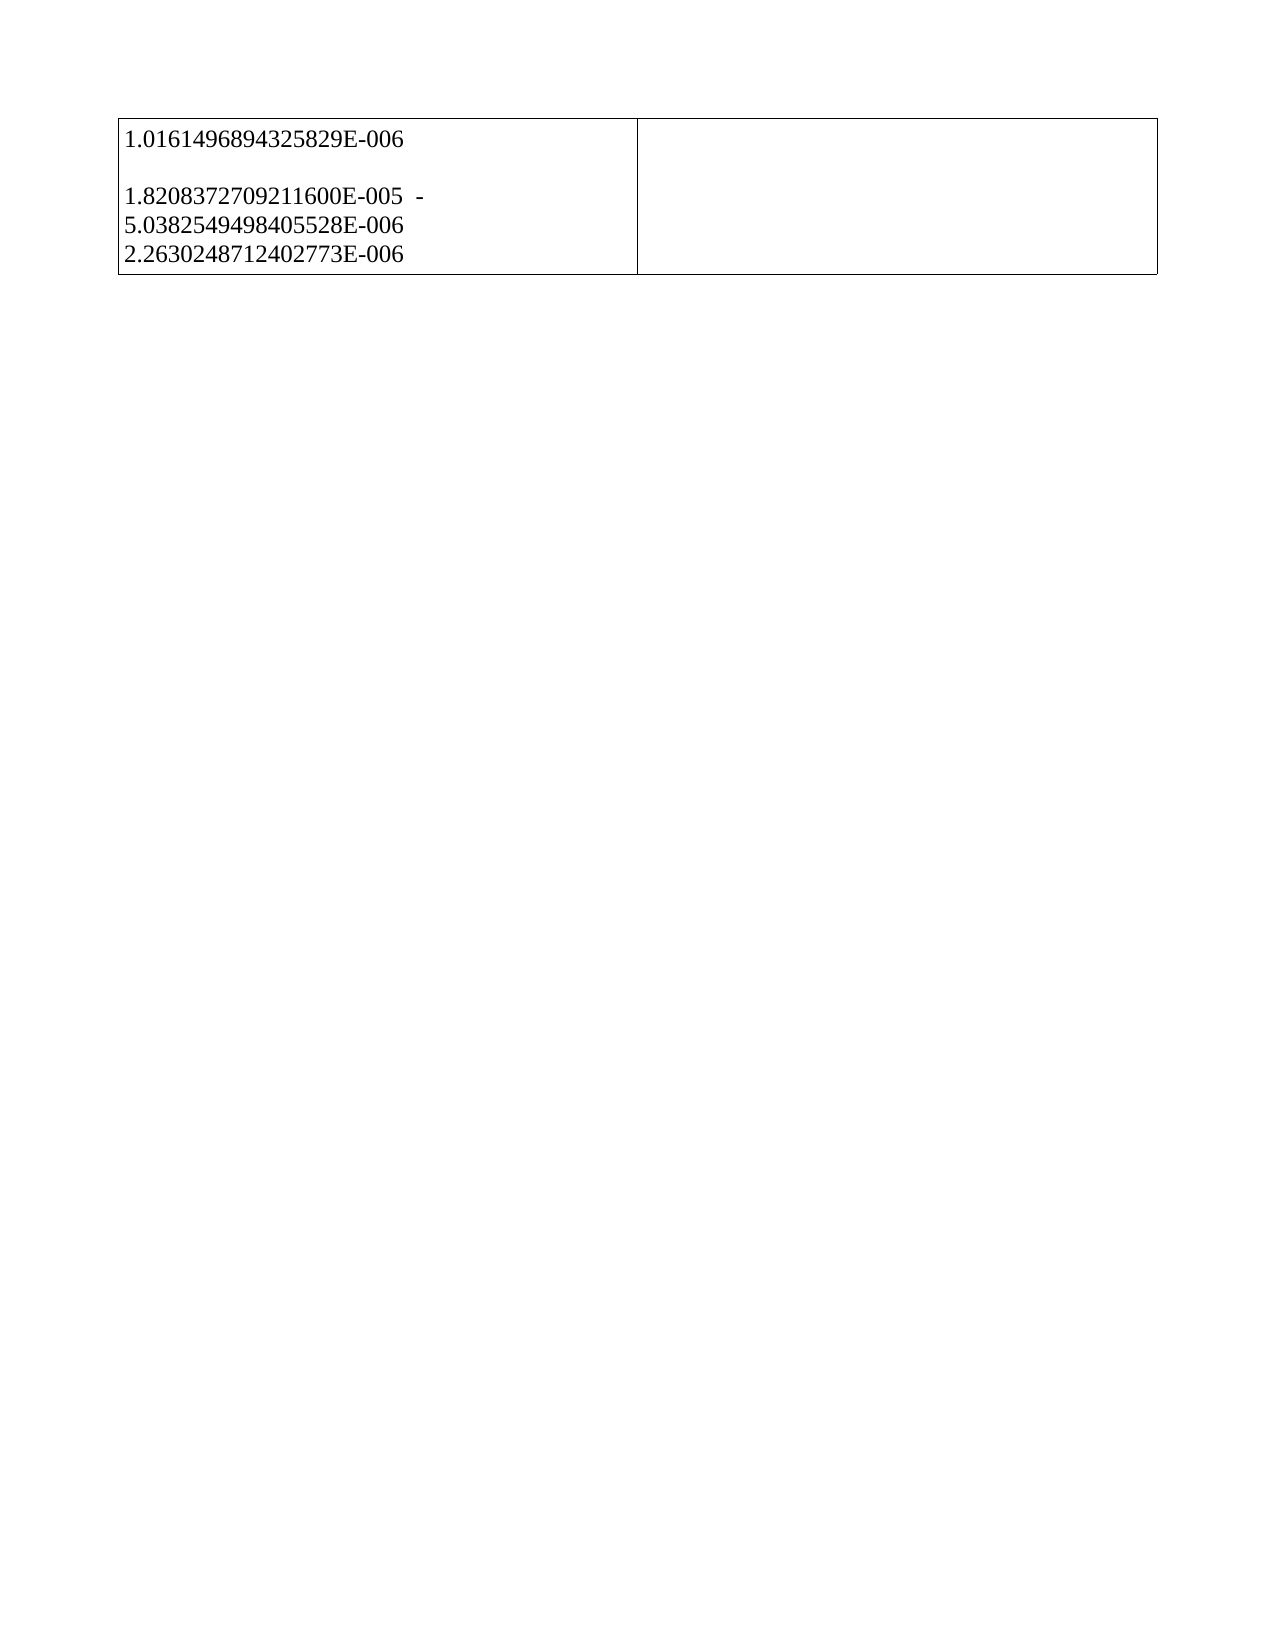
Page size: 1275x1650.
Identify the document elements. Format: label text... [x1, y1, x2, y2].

table_cell [638, 119, 1157, 273]
table_cell 1.0161496894325829E-006 1.8208372709211600E-005 -5.0382549498405528E-006 2.2630248712402773E-006 [119, 119, 637, 273]
